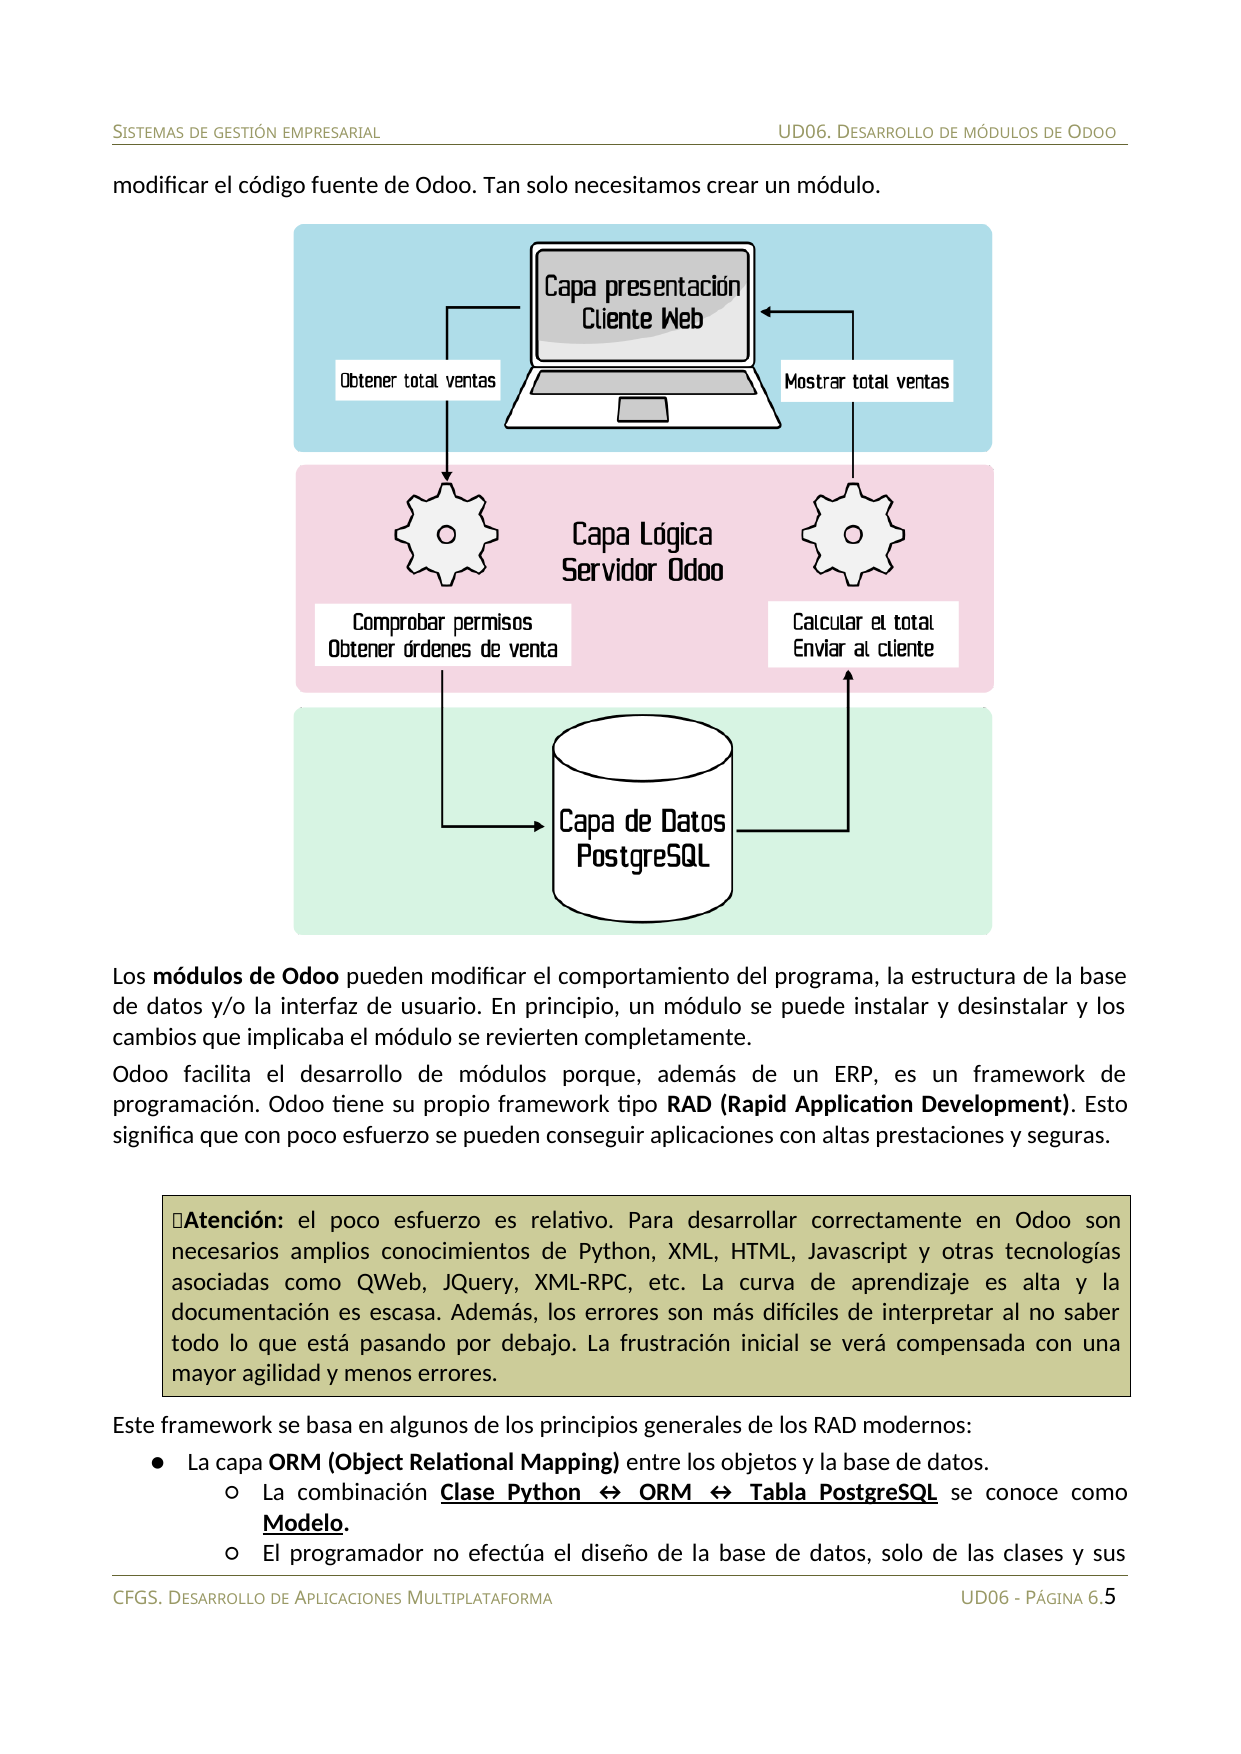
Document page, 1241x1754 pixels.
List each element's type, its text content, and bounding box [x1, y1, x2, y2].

list El programador no efectúa el diseño de la base de datos, solo de las clases y sus [225, 1537, 1128, 1568]
text Los módulos de Odoo pueden modificar el comportamiento del programa, la estructura de la base de datos y/o la interfaz de usuario. En principio, un módulo se puede instalar y desinstalar y los cambios que implicaba el módulo se revierten completamente. [112, 206, 1128, 1051]
text Odoo facilita el desarrollo de módulos porque, además de un ERP, es un framework de programación. Odoo tiene su propio framework tipo RAD (Rapid Application Development). Esto significa que con poco esfuerzo se pueden conseguir aplicaciones con altas prestaciones y seguras. [112, 1058, 1128, 1149]
list La capa ORM (Object Relational Mapping) entre los objetos y la base de datos. [150, 1446, 1128, 1476]
text ❕Atención: el poco esfuerzo es relativo. Para desarrollar correctamente en Odoo son necesarios amplios conocimientos de Python, XML, HTML, Javascript y otras tecnologías asociadas como QWeb, JQuery, XML-RPC, etc. La curva de aprendizaje es alta y la documentación es escasa. Además, los errores son más difíciles de interpretar al no saber todo lo que está pasando por debajo. La frustración inicial se verá compensada con una mayor agilidad y menos errores. [163, 1196, 1130, 1396]
text Este framework se basa en algunos de los principios generales de los RAD modernos: [112, 1409, 1128, 1439]
picture [293, 224, 994, 935]
text modificar el código fuente de Odoo. Tan solo necesitamos crear un módulo. [112, 169, 1128, 199]
list La combinación Clase Python ↔ ORM ↔ Tabla PostgreSQL se conoce como Modelo. [225, 1476, 1128, 1537]
